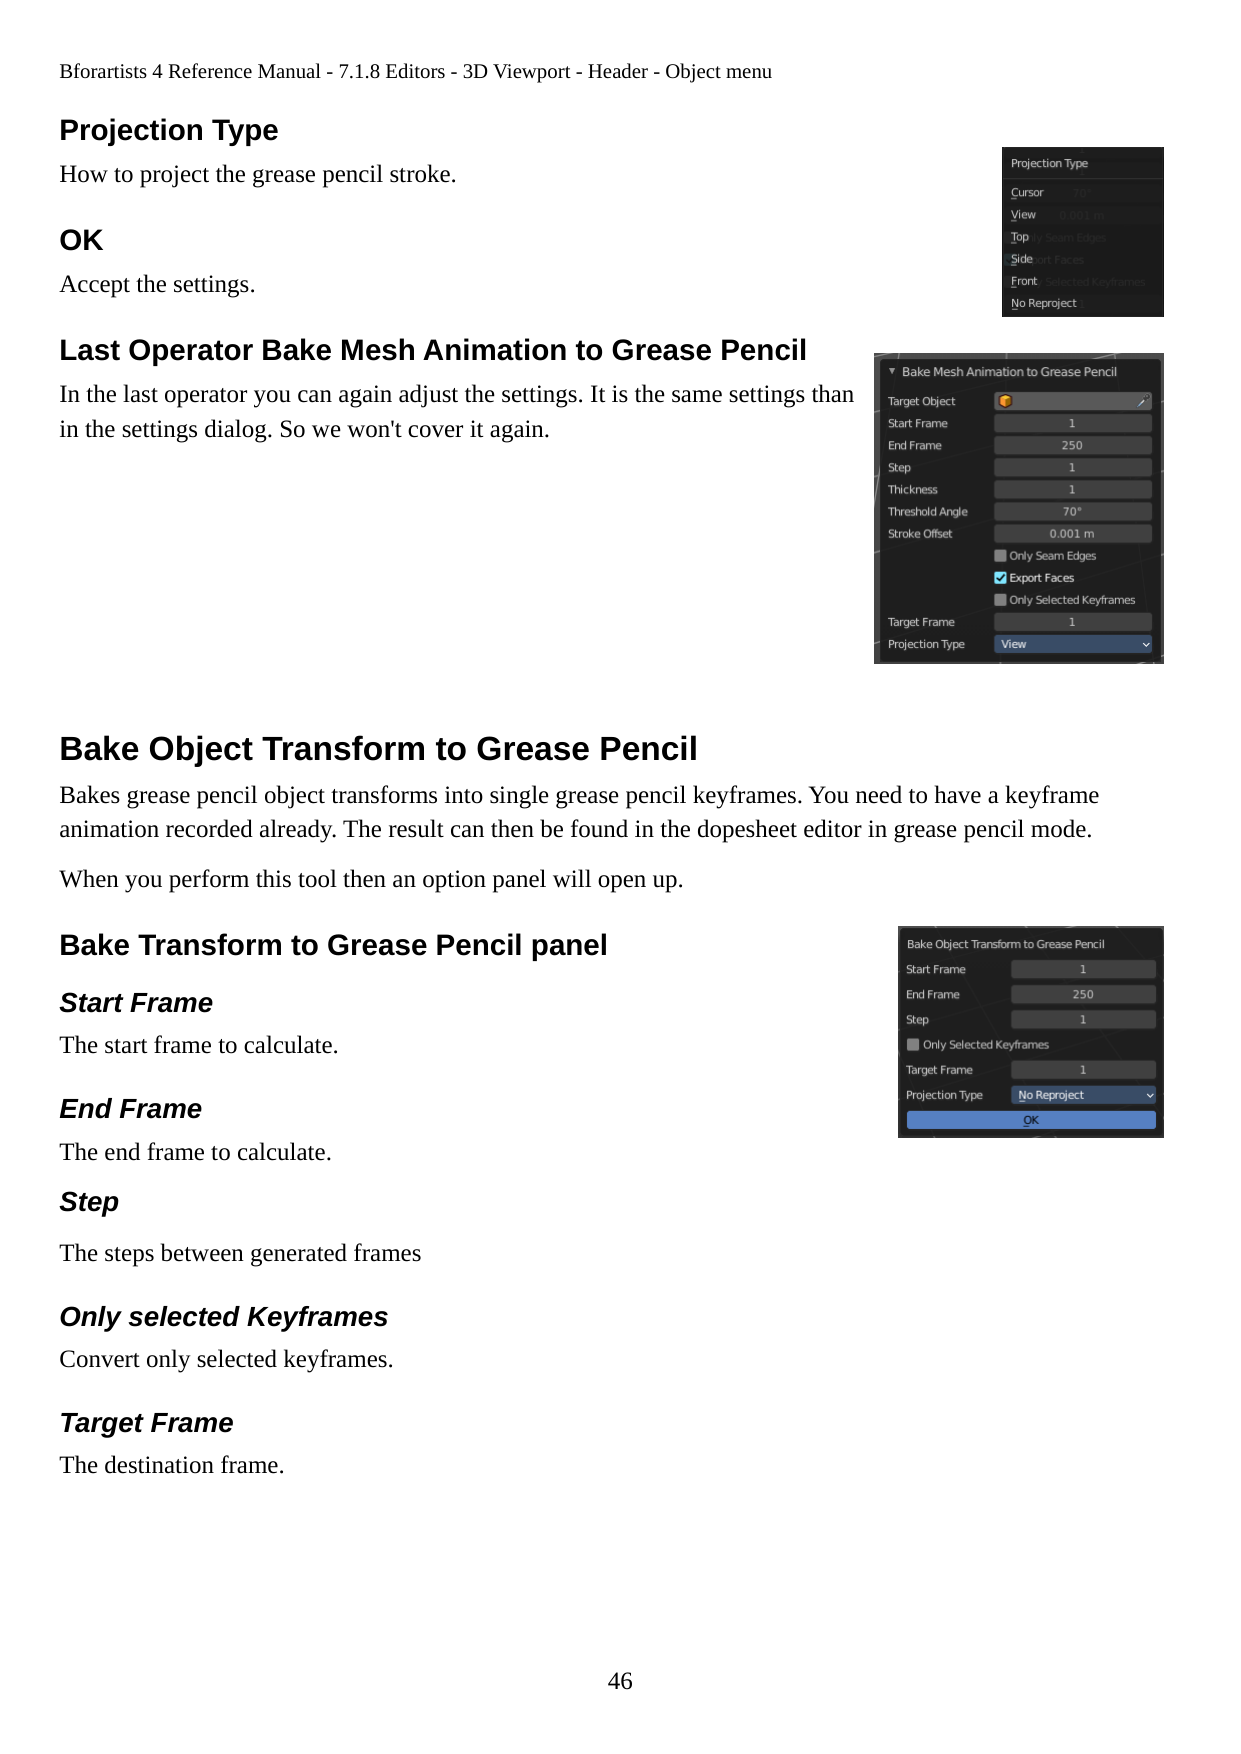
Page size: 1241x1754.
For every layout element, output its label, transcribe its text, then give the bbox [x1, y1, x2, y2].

text The end frame to calculate. [59, 1137, 1181, 1165]
subtitle [1164, 223, 1181, 257]
subtitle Target Frame [59, 1406, 1181, 1438]
subtitle Start Frame [59, 986, 898, 1018]
subtitle [1164, 1092, 1181, 1124]
text How to project the grease pencil stroke. [59, 159, 1002, 188]
picture [1002, 147, 1164, 317]
subtitle Last Operator Bake Mesh Animation to Grease Pencil [59, 333, 1181, 367]
subtitle OK [59, 223, 1002, 257]
text Bakes grease pencil object transforms into single grease pencil keyframes. You need to have a keyframe animation recorded already. The result can then be found in the dopesheet editor in grease pencil mode. [59, 780, 1181, 843]
text When you perform this tool then an option panel will open up. [59, 864, 1181, 892]
subtitle [1164, 986, 1181, 1018]
text Accept the settings. [59, 269, 1002, 298]
text [1164, 269, 1181, 298]
subtitle Bake Transform to Grease Pencil panel [59, 927, 898, 961]
subtitle Projection Type [59, 113, 1181, 147]
picture [898, 926, 1164, 1138]
subtitle Bake Object Transform to Grease Pencil [59, 729, 1181, 768]
text The start frame to calculate. [59, 1031, 898, 1059]
picture [874, 353, 1164, 664]
text In the last operator you can again adjust the settings. It is the same settings than in the settings dialog. So we won't cover it again. [59, 379, 874, 442]
subtitle End Frame [59, 1092, 898, 1124]
subtitle Only selected Keyframes [59, 1300, 1181, 1332]
text Convert only selected keyframes. [59, 1344, 1181, 1373]
text Step [59, 1186, 1181, 1217]
text The steps between generated frames [59, 1238, 1181, 1267]
text The destination frame. [59, 1450, 1181, 1479]
